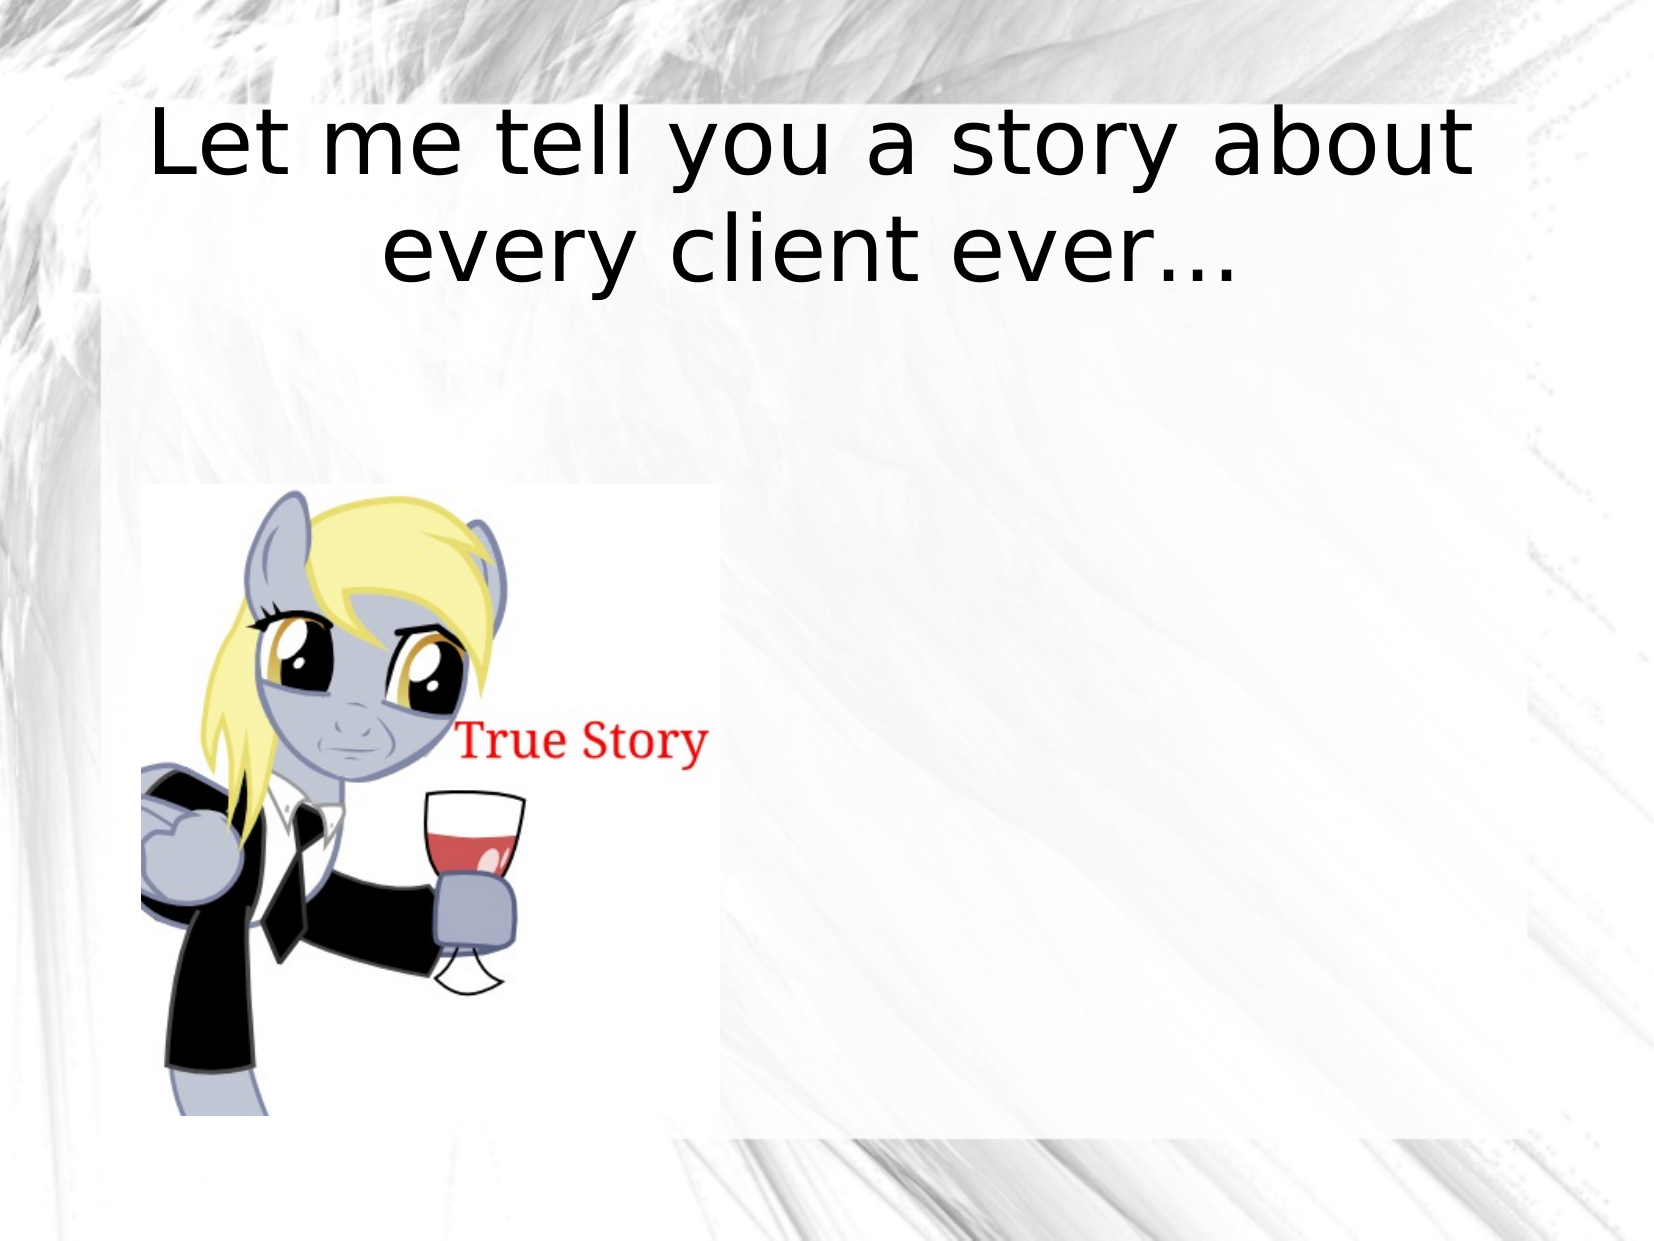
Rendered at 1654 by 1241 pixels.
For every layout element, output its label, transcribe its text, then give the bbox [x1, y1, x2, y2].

picture [0, 0, 1654, 1241]
title Let me tell you a story about every client ever... [118, 89, 1506, 304]
